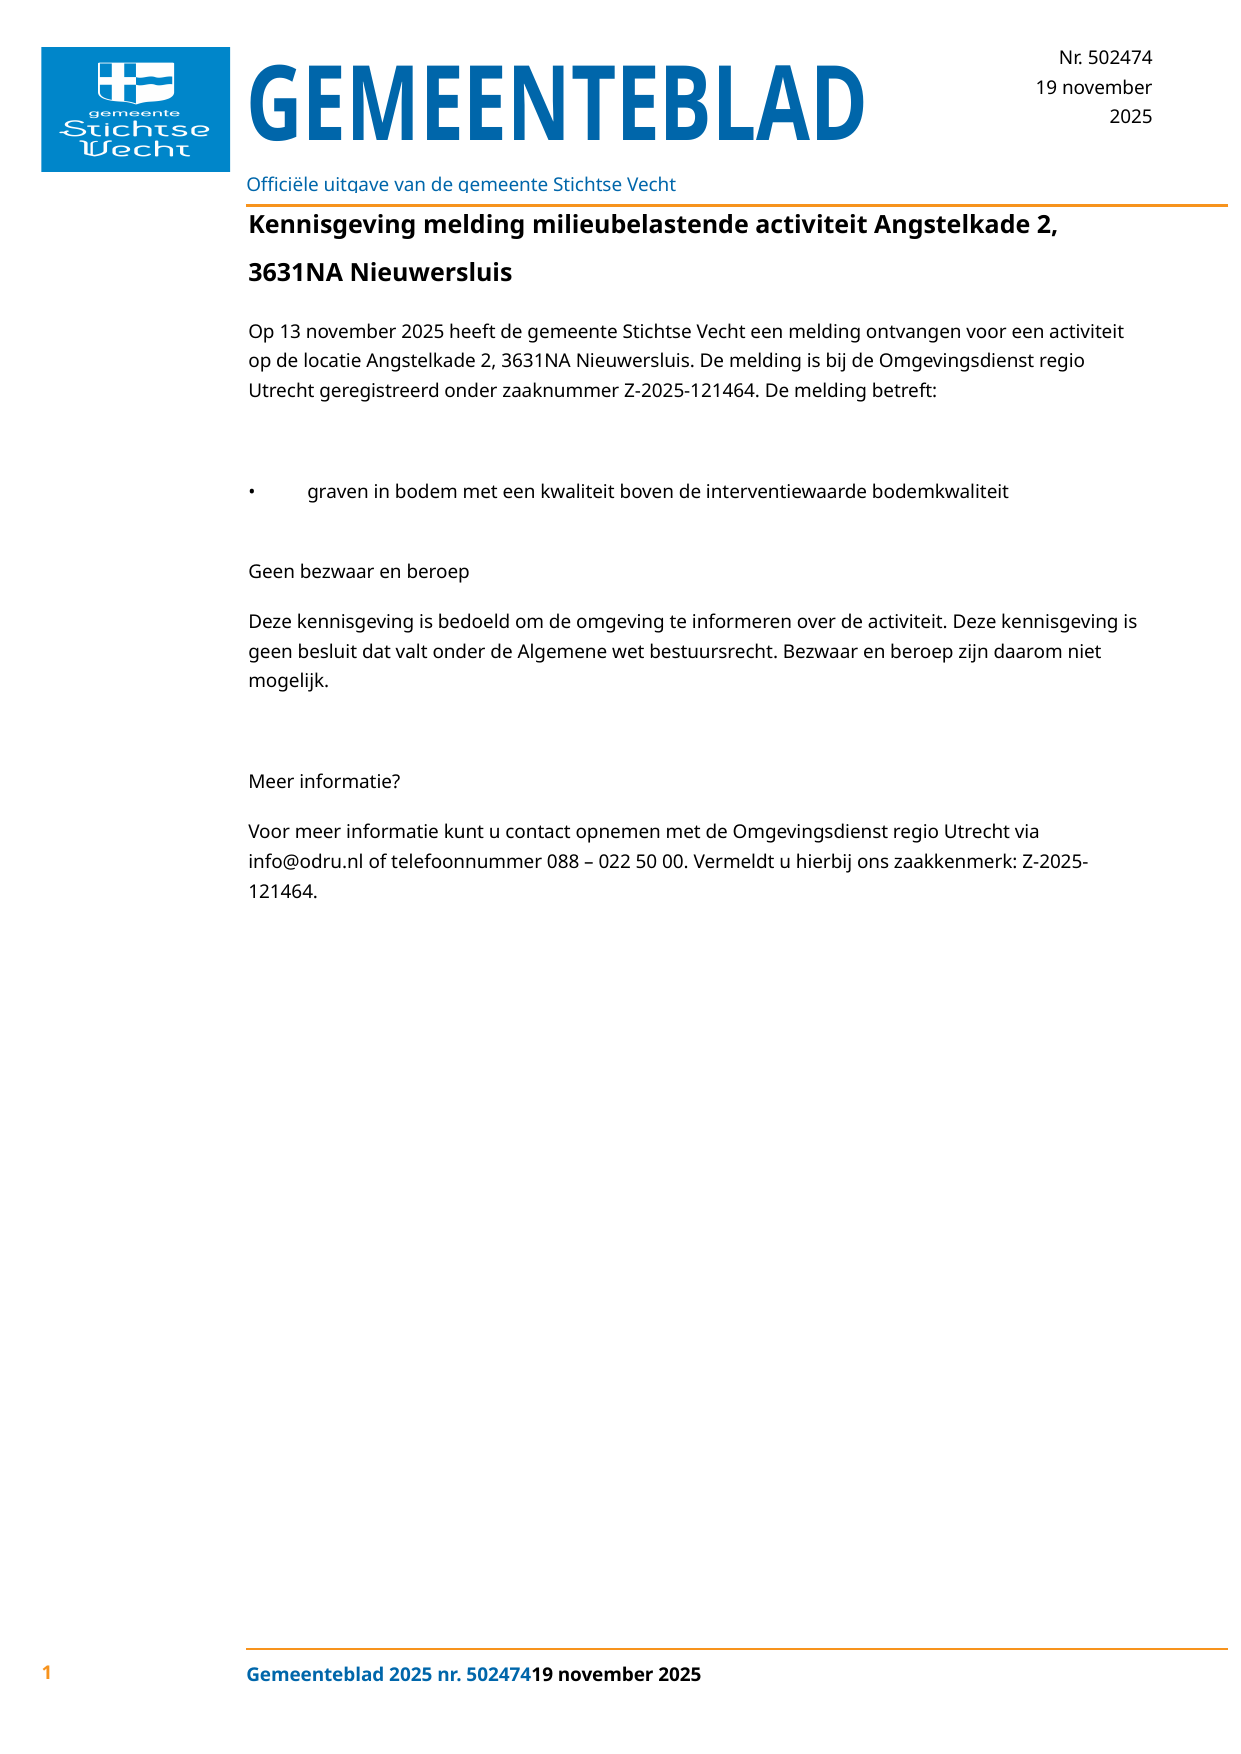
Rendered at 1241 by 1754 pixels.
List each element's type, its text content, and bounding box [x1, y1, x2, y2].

picture [99, 63, 135, 101]
text Voor meer informatie kunt u contact opnemen met de Omgevingsdienst regio Utrecht via info@odru.nl of telefoonnummer 088 – 022 50 00. Vermeldt u hierbij ons zaakkenmerk: Z-2025-121464. [248, 819, 1152, 904]
text Deze kennisgeving is bedoeld om de omgeving te informeren over de activiteit. Deze kennisgeving is geen besluit dat valt onder de Algemene wet bestuursrecht. Bezwaar en beroep zijn daarom niet mogelijk. [248, 608, 1152, 693]
text Meer informatie? [248, 768, 1152, 794]
picture [137, 63, 174, 103]
text Op 13 november 2025 heeft de gemeente Stichtse Vecht een melding ontvangen voor een activiteit op de locatie Angstelkade 2, 3631NA Nieuwersluis. De melding is bij de Omgevingsdienst regio Utrecht geregistreerd onder zaaknummer Z-2025-121464. De melding betreft: [248, 318, 1152, 403]
text Geen bezwaar en beroep [248, 558, 1152, 584]
list graven in bodem met een kwaliteit boven de interventiewaarde bodemkwaliteit [248, 478, 1152, 504]
text Kennisgeving melding milieubelastende activiteit Angstelkade 2, 3631NA Nieuwersluis [248, 207, 1152, 288]
